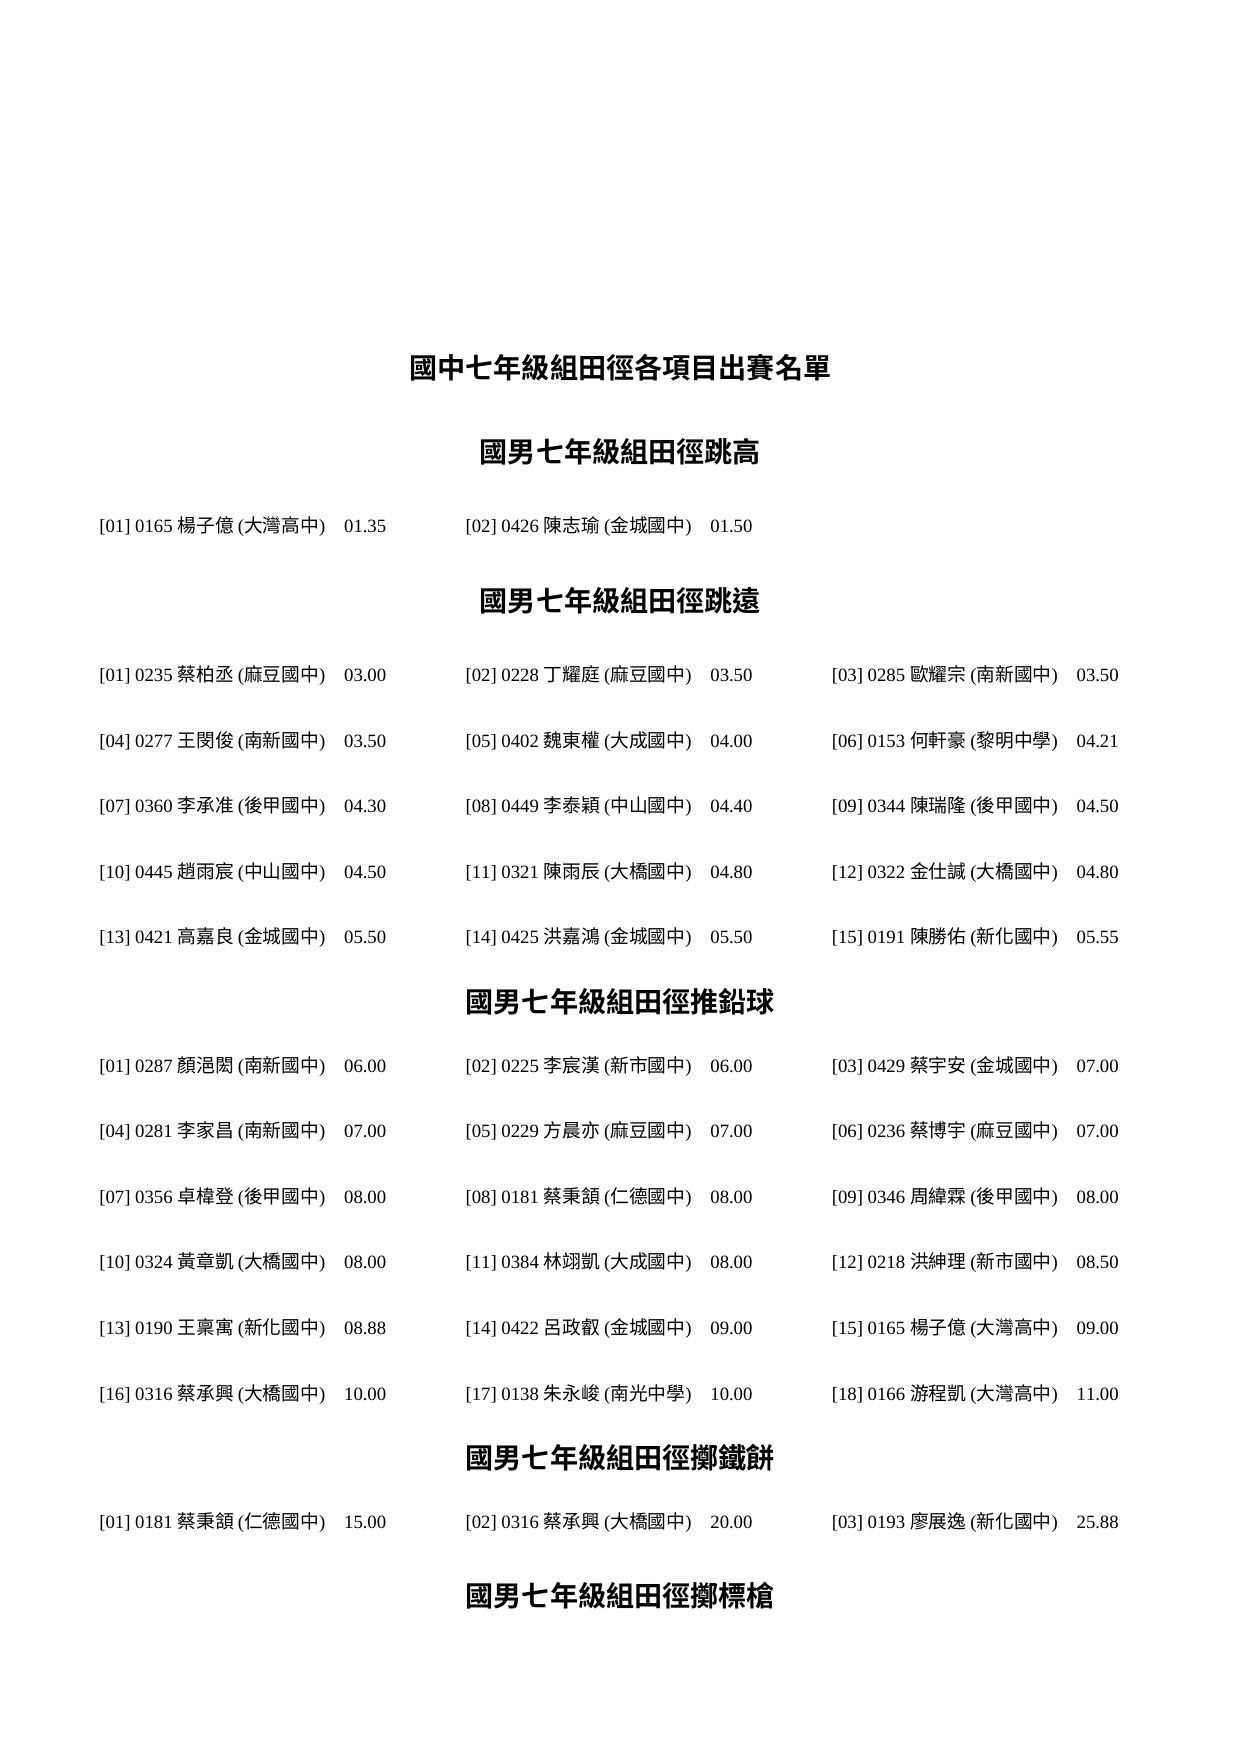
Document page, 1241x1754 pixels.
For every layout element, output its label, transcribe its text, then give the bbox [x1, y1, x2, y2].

table_cell [09] 0344 陳瑞隆 (後甲國中) 04.50 [792, 761, 1159, 827]
table_header [02] 0225 李宸漢 (新市國中) 06.00 [426, 1021, 792, 1086]
table_header [03] 0429 蔡宇安 (金城國中) 07.00 [792, 1021, 1159, 1086]
table_header [02] 0316 蔡承興 (大橋國中) 20.00 [426, 1477, 792, 1543]
table_cell [05] 0229 方晨亦 (麻豆國中) 07.00 [426, 1086, 792, 1152]
text 國男七年級組田徑推鉛球 [59, 958, 1181, 1021]
table_header [01] 0165 楊子億 (大灣高中) 01.35 [59, 481, 426, 547]
table_cell [09] 0346 周緯霖 (後甲國中) 08.00 [792, 1152, 1159, 1218]
table_cell [12] 0218 洪紳理 (新市國中) 08.50 [792, 1218, 1159, 1283]
subtitle 國男七年級組田徑跳高 [59, 408, 1181, 471]
text 國男七年級組田徑擲鐵餅 [59, 1414, 1181, 1477]
table_header [02] 0426 陳志瑜 (金城國中) 01.50 [426, 481, 792, 547]
table_cell [12] 0322 金仕諴 (大橋國中) 04.80 [792, 827, 1159, 893]
table_cell [10] 0324 黃章凱 (大橋國中) 08.00 [59, 1218, 426, 1283]
subtitle 國男七年級組田徑擲標槍 [59, 1553, 1181, 1616]
table_cell [11] 0384 林翊凱 (大成國中) 08.00 [426, 1218, 792, 1283]
table_cell [17] 0138 朱永峻 (南光中學) 10.00 [426, 1349, 792, 1414]
subtitle 國中七年級組田徑各項目出賽名單 [59, 325, 1181, 387]
table_cell [14] 0425 洪嘉鴻 (金城國中) 05.50 [426, 893, 792, 958]
table_cell [10] 0445 趙雨宸 (中山國中) 04.50 [59, 827, 426, 893]
table_cell [15] 0191 陳勝佑 (新化國中) 05.55 [792, 893, 1159, 958]
table_cell [14] 0422 呂政叡 (金城國中) 09.00 [426, 1283, 792, 1349]
table_cell [18] 0166 游程凱 (大灣高中) 11.00 [792, 1349, 1159, 1414]
table_header [03] 0193 廖展逸 (新化國中) 25.88 [792, 1477, 1159, 1543]
table_cell [13] 0421 高嘉良 (金城國中) 05.50 [59, 893, 426, 958]
table_cell [06] 0153 何軒豪 (黎明中學) 04.21 [792, 696, 1159, 761]
table_cell [04] 0277 王閔俊 (南新國中) 03.50 [59, 696, 426, 761]
table_cell [16] 0316 蔡承興 (大橋國中) 10.00 [59, 1349, 426, 1414]
table_header [01] 0181 蔡秉頷 (仁德國中) 15.00 [59, 1477, 426, 1543]
table_header [01] 0287 顏浥閎 (南新國中) 06.00 [59, 1021, 426, 1086]
table_cell [05] 0402 魏東權 (大成國中) 04.00 [426, 696, 792, 761]
table_cell [08] 0181 蔡秉頷 (仁德國中) 08.00 [426, 1152, 792, 1218]
table_cell [04] 0281 李家昌 (南新國中) 07.00 [59, 1086, 426, 1152]
table_cell [07] 0356 卓椲登 (後甲國中) 08.00 [59, 1152, 426, 1218]
subtitle 國男七年級組田徑跳遠 [59, 557, 1181, 620]
table_header [792, 481, 1159, 547]
table_cell [07] 0360 李承准 (後甲國中) 04.30 [59, 761, 426, 827]
table_header [03] 0285 歐耀宗 (南新國中) 03.50 [792, 630, 1159, 696]
table_cell [13] 0190 王稟寓 (新化國中) 08.88 [59, 1283, 426, 1349]
table_cell [15] 0165 楊子億 (大灣高中) 09.00 [792, 1283, 1159, 1349]
table_cell [11] 0321 陳雨辰 (大橋國中) 04.80 [426, 827, 792, 893]
table_header [01] 0235 蔡柏丞 (麻豆國中) 03.00 [59, 630, 426, 696]
table_cell [06] 0236 蔡博宇 (麻豆國中) 07.00 [792, 1086, 1159, 1152]
table_header [02] 0228 丁耀庭 (麻豆國中) 03.50 [426, 630, 792, 696]
table_cell [08] 0449 李泰穎 (中山國中) 04.40 [426, 761, 792, 827]
